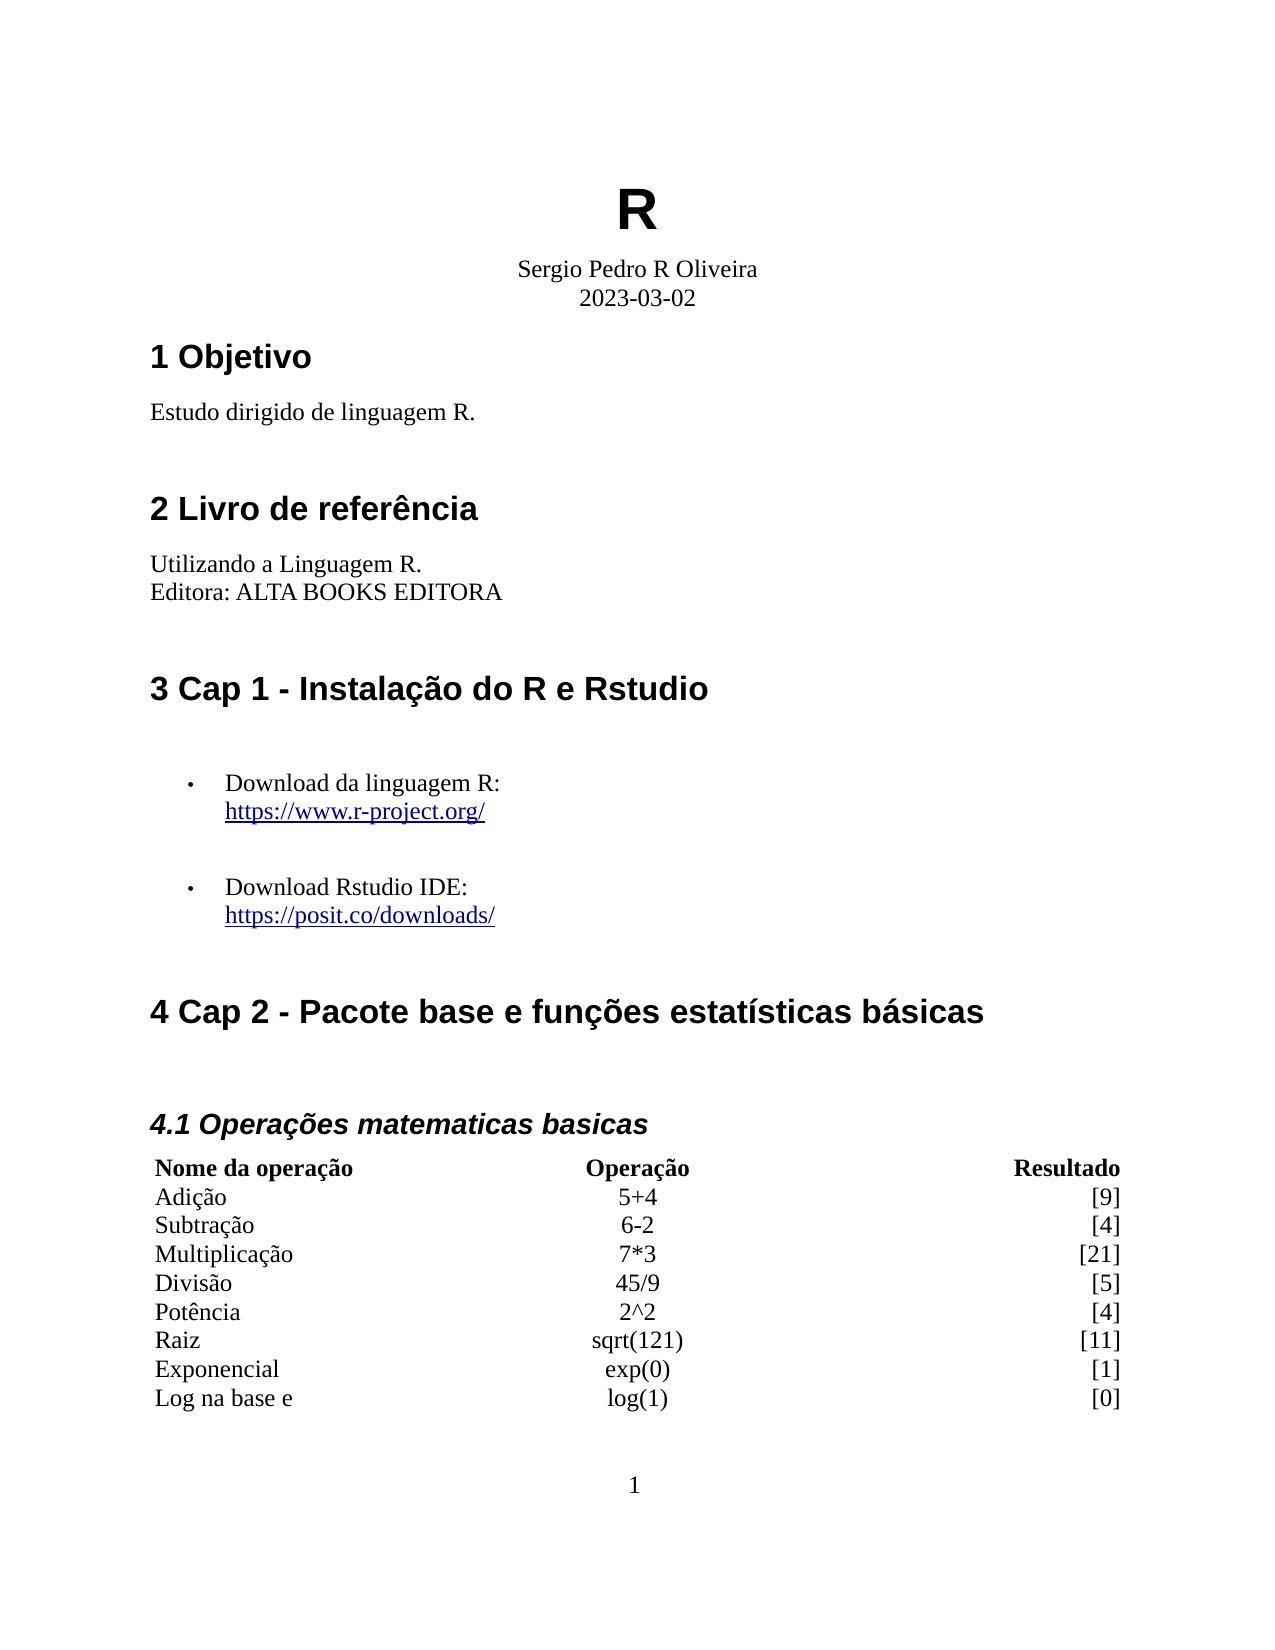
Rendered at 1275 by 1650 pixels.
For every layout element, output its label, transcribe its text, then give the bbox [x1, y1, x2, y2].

list Download Rstudio IDE: https://posit.co/downloads/ [187, 872, 1125, 958]
subtitle 4 Cap 2 - Pacote base e funções estatísticas básicas [150, 992, 1125, 1069]
table_cell 6-2 [475, 1210, 800, 1239]
table_cell 45/9 [475, 1268, 800, 1297]
table_cell sqrt(121) [475, 1325, 800, 1354]
table_cell [4] [800, 1210, 1125, 1239]
table_header Nome da operação [150, 1153, 475, 1182]
list Download da linguagem R: https://www.r-project.org/ [187, 768, 1125, 854]
table_cell [4] [800, 1297, 1125, 1325]
table_cell Adição [150, 1182, 475, 1210]
table_cell Multiplicação [150, 1239, 475, 1268]
table_cell [11] [800, 1325, 1125, 1354]
table_cell Exponencial [150, 1354, 475, 1383]
title R [150, 175, 1125, 242]
table_cell Log na base e [150, 1383, 475, 1412]
table_cell [21] [800, 1239, 1125, 1268]
subtitle 3 Cap 1 - Instalação do R e Rstudio [150, 669, 1125, 746]
table_cell Raiz [150, 1325, 475, 1354]
table_cell Potência [150, 1297, 475, 1325]
table_cell Divisão [150, 1268, 475, 1297]
table_cell exp(0) [475, 1354, 800, 1383]
table_cell [5] [800, 1268, 1125, 1297]
table_cell 2^2 [475, 1297, 800, 1325]
subtitle 4.1 Operações matematicas basicas [150, 1107, 1125, 1140]
text Utilizando a Linguagem R. Editora: ALTA BOOKS EDITORA [150, 549, 1125, 635]
text Estudo dirigido de linguagem R. [150, 397, 1125, 455]
table_cell 5+4 [475, 1182, 800, 1210]
table_header Resultado [800, 1153, 1125, 1182]
table_cell [9] [800, 1182, 1125, 1210]
table_header Operação [475, 1153, 800, 1182]
subtitle 1 Objetivo [150, 337, 1125, 376]
table_cell Subtração [150, 1210, 475, 1239]
subtitle 2 Livro de referência [150, 489, 1125, 527]
table_cell log(1) [475, 1383, 800, 1412]
table_cell [1] [800, 1354, 1125, 1383]
text Sergio Pedro R Oliveira [150, 254, 1125, 283]
table_cell [0] [800, 1383, 1125, 1412]
table_cell 7*3 [475, 1239, 800, 1268]
text 2023-03-02 [150, 283, 1125, 312]
